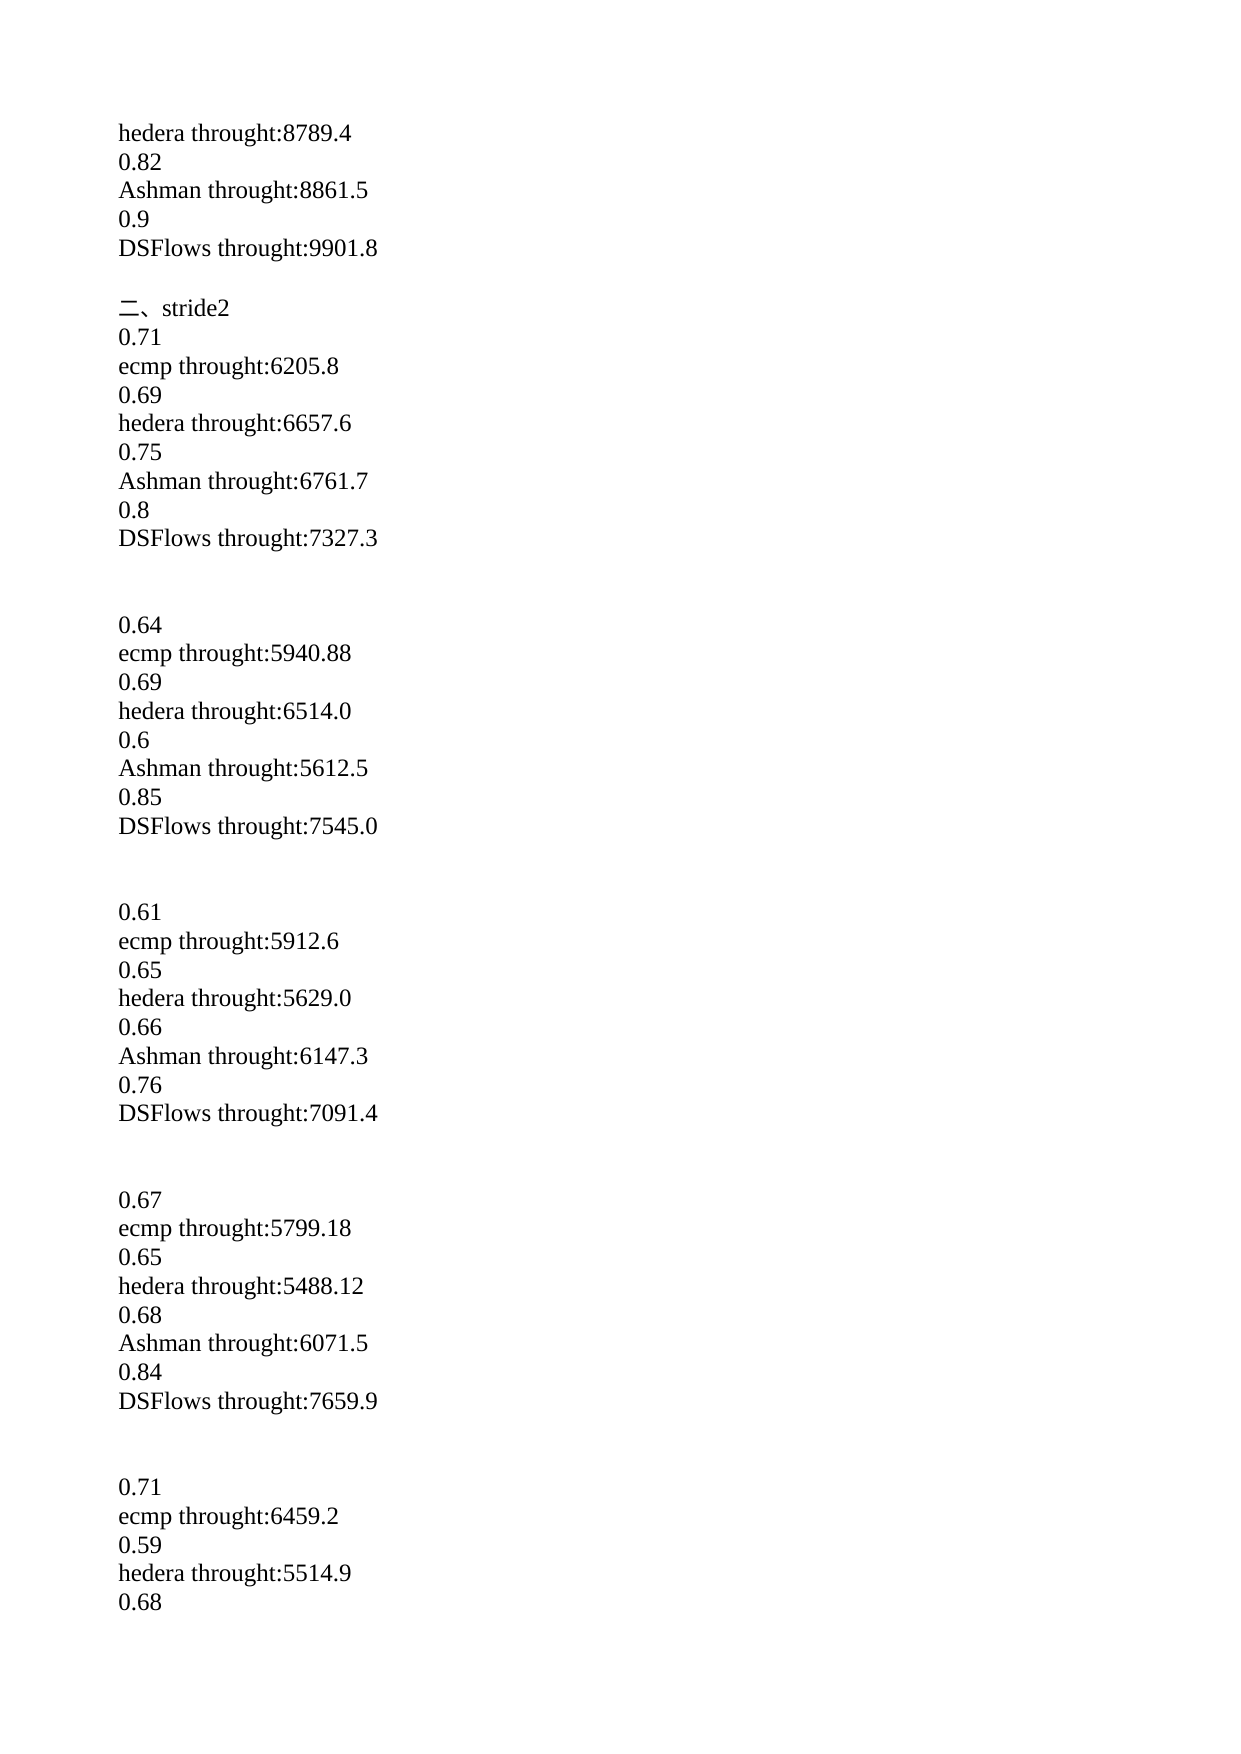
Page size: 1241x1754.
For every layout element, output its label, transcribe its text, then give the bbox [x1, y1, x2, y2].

text Ashman throught:6071.5 [118, 1328, 1122, 1357]
text 0.65 [118, 955, 1122, 983]
text 0.68 [118, 1300, 1122, 1328]
text hedera throught:5488.12 [118, 1271, 1122, 1300]
text 0.67 [118, 1185, 1122, 1213]
text 0.76 [118, 1070, 1122, 1098]
text 0.66 [118, 1012, 1122, 1041]
text 二、stride2 [118, 291, 1122, 322]
text ecmp throught:6459.2 [118, 1501, 1122, 1530]
text DSFlows throught:7659.9 [118, 1386, 1122, 1415]
text DSFlows throught:7327.3 [118, 523, 1122, 552]
text ecmp throught:5940.88 [118, 638, 1122, 667]
text 0.71 [118, 322, 1122, 351]
text 0.84 [118, 1357, 1122, 1386]
text Ashman throught:6147.3 [118, 1041, 1122, 1070]
text 0.6 [118, 725, 1122, 753]
text hedera throught:8789.4 [118, 118, 1122, 147]
text hedera throught:6657.6 [118, 408, 1122, 437]
text hedera throught:5514.9 [118, 1558, 1122, 1587]
text 0.68 [118, 1587, 1122, 1616]
text Ashman throught:5612.5 [118, 753, 1122, 782]
text DSFlows throught:7545.0 [118, 811, 1122, 840]
text 0.82 [118, 147, 1122, 176]
text hedera throught:5629.0 [118, 983, 1122, 1012]
text 0.8 [118, 495, 1122, 523]
text 0.59 [118, 1530, 1122, 1558]
text Ashman throught:6761.7 [118, 466, 1122, 495]
text DSFlows throught:9901.8 [118, 233, 1122, 262]
text hedera throught:6514.0 [118, 696, 1122, 725]
text ecmp throught:5799.18 [118, 1213, 1122, 1242]
text ecmp throught:6205.8 [118, 351, 1122, 380]
text 0.9 [118, 204, 1122, 233]
text 0.85 [118, 782, 1122, 811]
text 0.61 [118, 897, 1122, 926]
text 0.69 [118, 380, 1122, 408]
text 0.64 [118, 610, 1122, 638]
text 0.75 [118, 437, 1122, 466]
text DSFlows throught:7091.4 [118, 1098, 1122, 1127]
text 0.69 [118, 667, 1122, 696]
text 0.71 [118, 1472, 1122, 1501]
text ecmp throught:5912.6 [118, 926, 1122, 955]
text 0.65 [118, 1242, 1122, 1271]
text Ashman throught:8861.5 [118, 176, 1122, 204]
